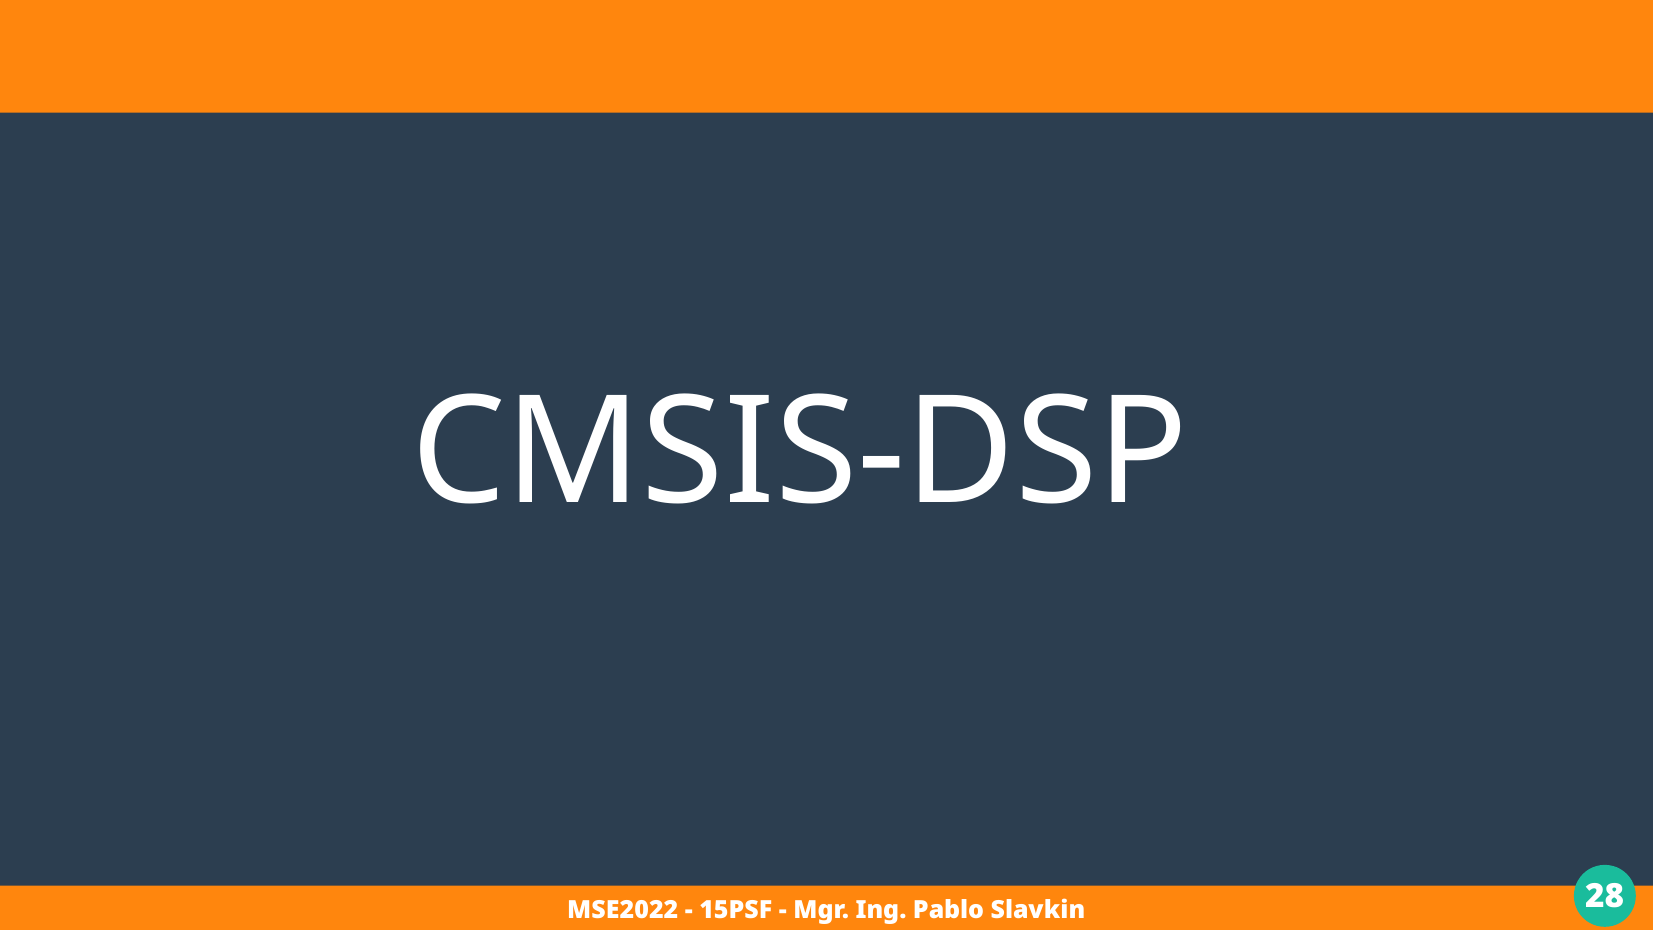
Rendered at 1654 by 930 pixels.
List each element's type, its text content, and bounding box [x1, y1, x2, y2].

list CMSIS-DSP [411, 342, 1653, 579]
